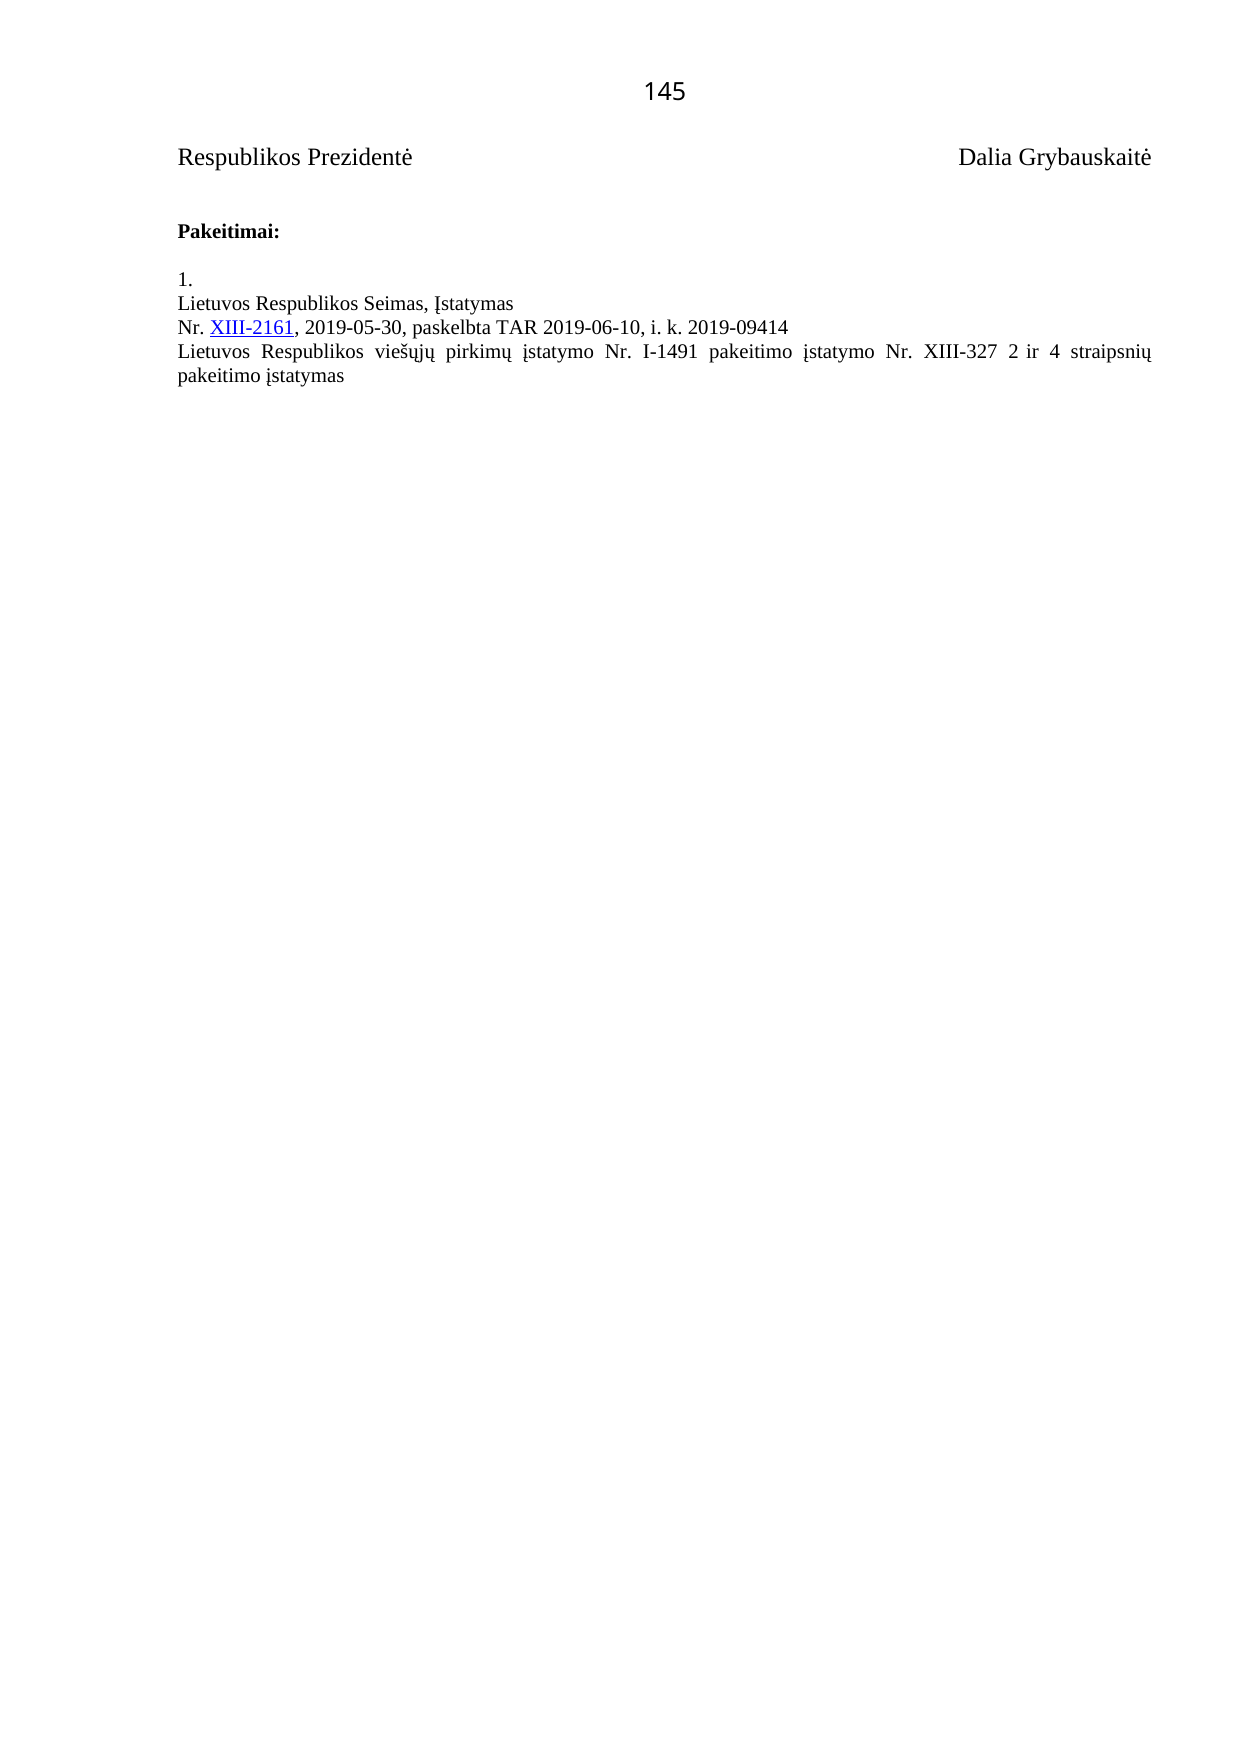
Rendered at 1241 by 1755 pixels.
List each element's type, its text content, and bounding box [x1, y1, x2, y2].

text Pakeitimai: [177, 218, 1152, 243]
text Respublikos Prezidentė Dalia Grybauskaitė [177, 142, 1152, 170]
text 1. [177, 267, 1152, 291]
text Nr. XIII-2161, 2019-05-30, paskelbta TAR 2019-06-10, i. k. 2019-09414 [177, 315, 1152, 339]
text Lietuvos Respublikos viešųjų pirkimų įstatymo Nr. I-1491 pakeitimo įstatymo Nr. XIII-327 2 ir 4 straipsnių pakeitimo įstatymas [177, 339, 1152, 387]
text Lietuvos Respublikos Seimas, Įstatymas [177, 291, 1152, 315]
